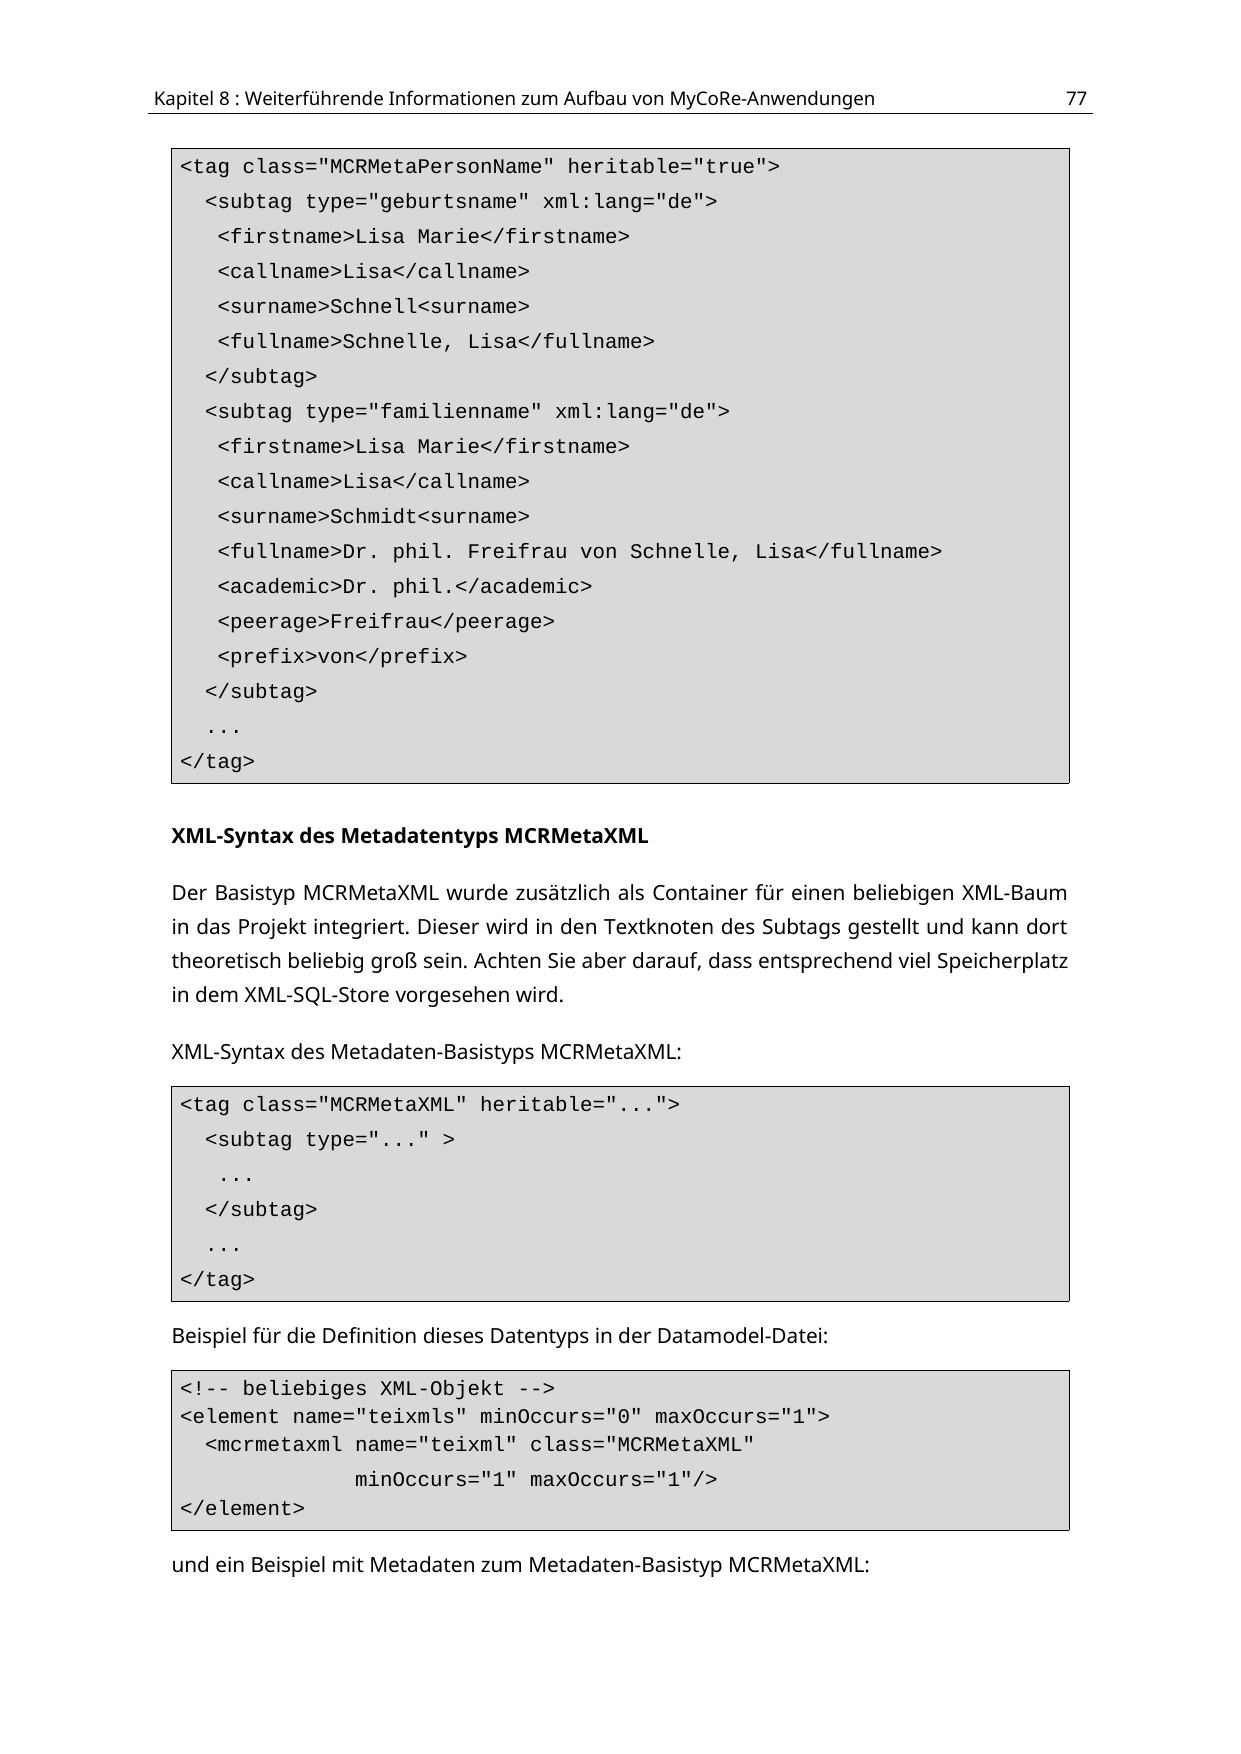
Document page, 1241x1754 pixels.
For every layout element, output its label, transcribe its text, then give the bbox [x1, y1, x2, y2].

text <!-- beliebiges XML-Objekt --> <element name="teixmls" minOccurs="0" maxOccurs="1"> <mcrmetaxml name="teixml" class="MCRMetaXML" [172, 1371, 1069, 1458]
text <tag class="MCRMetaPersonName" heritable="true"> [172, 149, 1069, 179]
subtitle XML-Syntax des Metadatentyps MCRMetaXML [171, 821, 1092, 849]
text <callname>Lisa</callname> [172, 253, 1069, 284]
text <fullname>Schnelle, Lisa</fullname> [172, 323, 1069, 354]
text <tag class="MCRMetaXML" heritable="..."> [172, 1087, 1069, 1118]
text ... [172, 1156, 1069, 1188]
text <fullname>Dr. phil. Freifrau von Schnelle, Lisa</fullname> [172, 533, 1069, 564]
text </tag> [172, 1261, 1069, 1301]
text <academic>Dr. phil.</academic> [172, 568, 1069, 599]
text <firstname>Lisa Marie</firstname> [172, 218, 1069, 249]
text <prefix>von</prefix> [172, 638, 1069, 669]
text ... [172, 708, 1069, 739]
text Der Basistyp MCRMetaXML wurde zusätzlich als Container für einen beliebigen XML-Baum in das Projekt integriert. Dieser wird in den Textknoten des Subtags gestellt und kann dort theoretisch beliebig groß sein. Achten Sie aber darauf, dass entsprechend viel Speicherplatz in dem XML-SQL-Store vorgesehen wird. [171, 878, 1069, 1008]
text XML-Syntax des Metadaten-Basistyps MCRMetaXML: [171, 1037, 1069, 1065]
text <surname>Schmidt<surname> [172, 498, 1069, 529]
text <firstname>Lisa Marie</firstname> [172, 428, 1069, 459]
text </tag> [172, 743, 1069, 783]
text </subtag> [172, 673, 1069, 704]
text <callname>Lisa</callname> [172, 463, 1069, 494]
text <peerage>Freifrau</peerage> [172, 603, 1069, 634]
text <subtag type="geburtsname" xml:lang="de"> [172, 183, 1069, 214]
text <subtag type="..." > [172, 1121, 1069, 1153]
text Beispiel für die Definition dieses Datentyps in der Datamodel-Datei: [171, 1321, 1069, 1349]
text </subtag> [172, 1191, 1069, 1223]
text <surname>Schnell<surname> [172, 288, 1069, 319]
text <subtag type="familienname" xml:lang="de"> [172, 393, 1069, 424]
text minOccurs="1" maxOccurs="1"/> </element> [172, 1461, 1069, 1530]
text ... [172, 1226, 1069, 1258]
text und ein Beispiel mit Metadaten zum Metadaten-Basistyp MCRMetaXML: [171, 1550, 1069, 1578]
text </subtag> [172, 358, 1069, 389]
